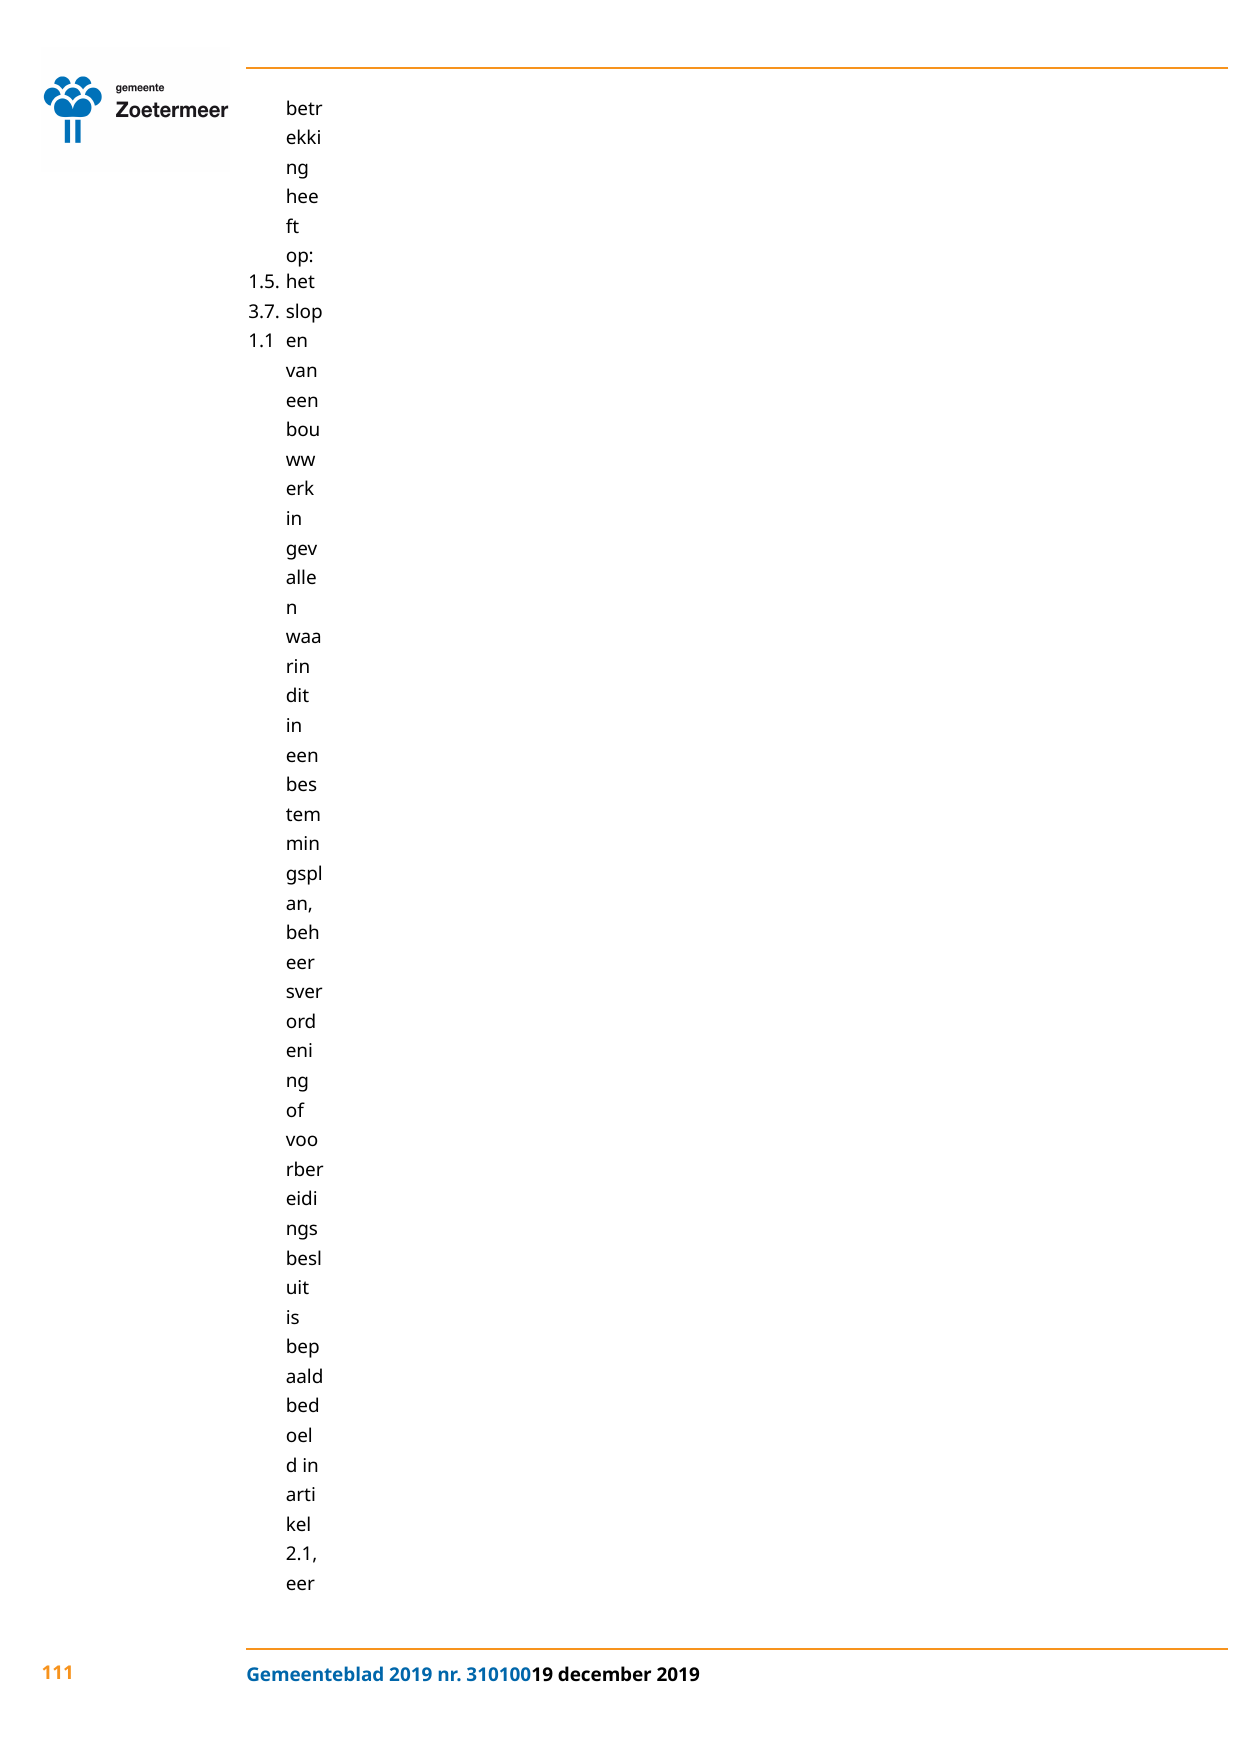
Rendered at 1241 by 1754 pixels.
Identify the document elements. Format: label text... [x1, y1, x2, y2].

table_cell betrekking heeft op: [286, 95, 323, 268]
picture [41, 47, 231, 172]
table_cell [323, 269, 361, 1596]
table_cell het slopen van een bouwwerk in gevallen waarin dit in een bestemmingsplan, beheersverordening of voorbereidingsbesluit is bepaald bedoeld in artikel 2.1, eer [286, 269, 323, 1596]
table_cell [323, 95, 361, 268]
table_cell [248, 95, 286, 268]
table_cell 1.5.3.7.1.1 [248, 269, 286, 1596]
table_cell [361, 95, 398, 268]
table_cell [361, 269, 398, 1596]
